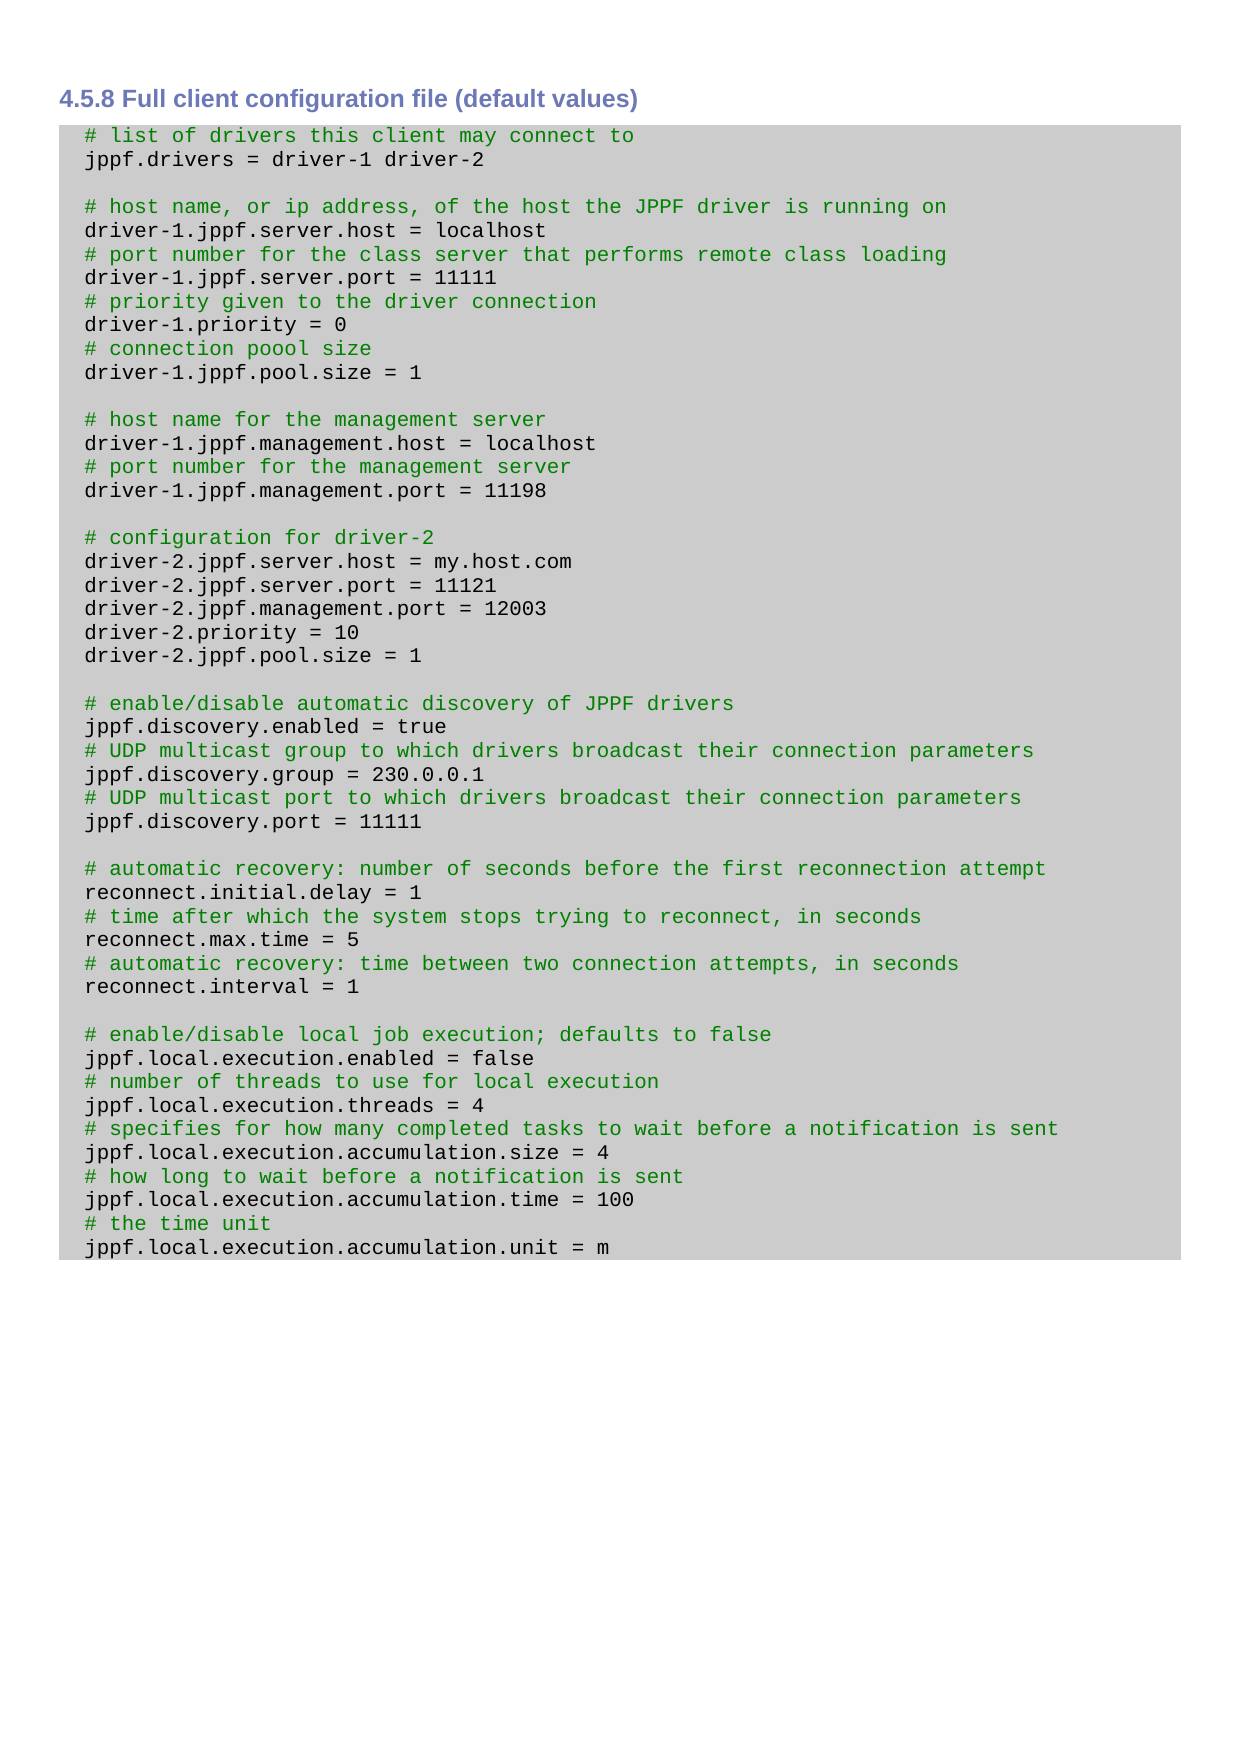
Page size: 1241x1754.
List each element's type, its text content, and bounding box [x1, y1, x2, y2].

text # priority given to the driver connection [59, 291, 1181, 314]
text jppf.drivers = driver-1 driver-2 [59, 149, 1181, 173]
text jppf.local.execution.accumulation.unit = m [59, 1237, 1181, 1260]
text driver-2.priority = 10 [59, 622, 1181, 646]
text # port number for the class server that performs remote class loading [59, 243, 1181, 267]
text driver-1.jppf.management.host = localhost [59, 433, 1181, 456]
text # UDP multicast group to which drivers broadcast their connection parameters [59, 740, 1181, 764]
text reconnect.max.time = 5 [59, 929, 1181, 953]
text # enable/disable local job execution; defaults to false jppf.local.execution.enabled = false [59, 1024, 1181, 1071]
text driver-1.jppf.server.port = 11111 [59, 267, 1181, 291]
text driver-2.jppf.server.port = 11121 [59, 574, 1181, 598]
text # list of drivers this client may connect to [59, 125, 1181, 149]
text jppf.discovery.port = 11111 [59, 811, 1181, 835]
text reconnect.initial.delay = 1 [59, 882, 1181, 906]
text # number of threads to use for local execution jppf.local.execution.threads = 4 [59, 1071, 1181, 1118]
text # UDP multicast port to which drivers broadcast their connection parameters [59, 787, 1181, 811]
text jppf.discovery.enabled = true [59, 716, 1181, 740]
text # automatic recovery: time between two connection attempts, in seconds [59, 953, 1181, 977]
text driver-2.jppf.management.port = 12003 [59, 598, 1181, 622]
text driver-1.priority = 0 [59, 314, 1181, 338]
text # specifies for how many completed tasks to wait before a notification is sent jppf.local.execution.accumulation.size = 4 [59, 1118, 1181, 1166]
text driver-2.jppf.pool.size = 1 [59, 646, 1181, 669]
text # host name, or ip address, of the host the JPPF driver is running on [59, 196, 1181, 220]
text # port number for the management server [59, 456, 1181, 480]
text # enable/disable automatic discovery of JPPF drivers [59, 693, 1181, 716]
text jppf.discovery.group = 230.0.0.1 [59, 764, 1181, 787]
text # configuration for driver-2 [59, 527, 1181, 551]
text jppf.local.execution.accumulation.time = 100 [59, 1189, 1181, 1213]
text reconnect.interval = 1 [59, 977, 1181, 1000]
text # time after which the system stops trying to reconnect, in seconds [59, 906, 1181, 929]
text driver-1.jppf.server.host = localhost [59, 220, 1181, 243]
text driver-1.jppf.pool.size = 1 [59, 362, 1181, 385]
text driver-2.jppf.server.host = my.host.com [59, 551, 1181, 574]
text # automatic recovery: number of seconds before the first reconnection attempt [59, 858, 1181, 882]
subtitle Full client configuration file (default values) [59, 84, 1181, 113]
text # connection poool size [59, 338, 1181, 362]
text # how long to wait before a notification is sent [59, 1166, 1181, 1189]
text # host name for the management server [59, 409, 1181, 433]
text driver-1.jppf.management.port = 11198 [59, 480, 1181, 504]
text # the time unit [59, 1213, 1181, 1237]
